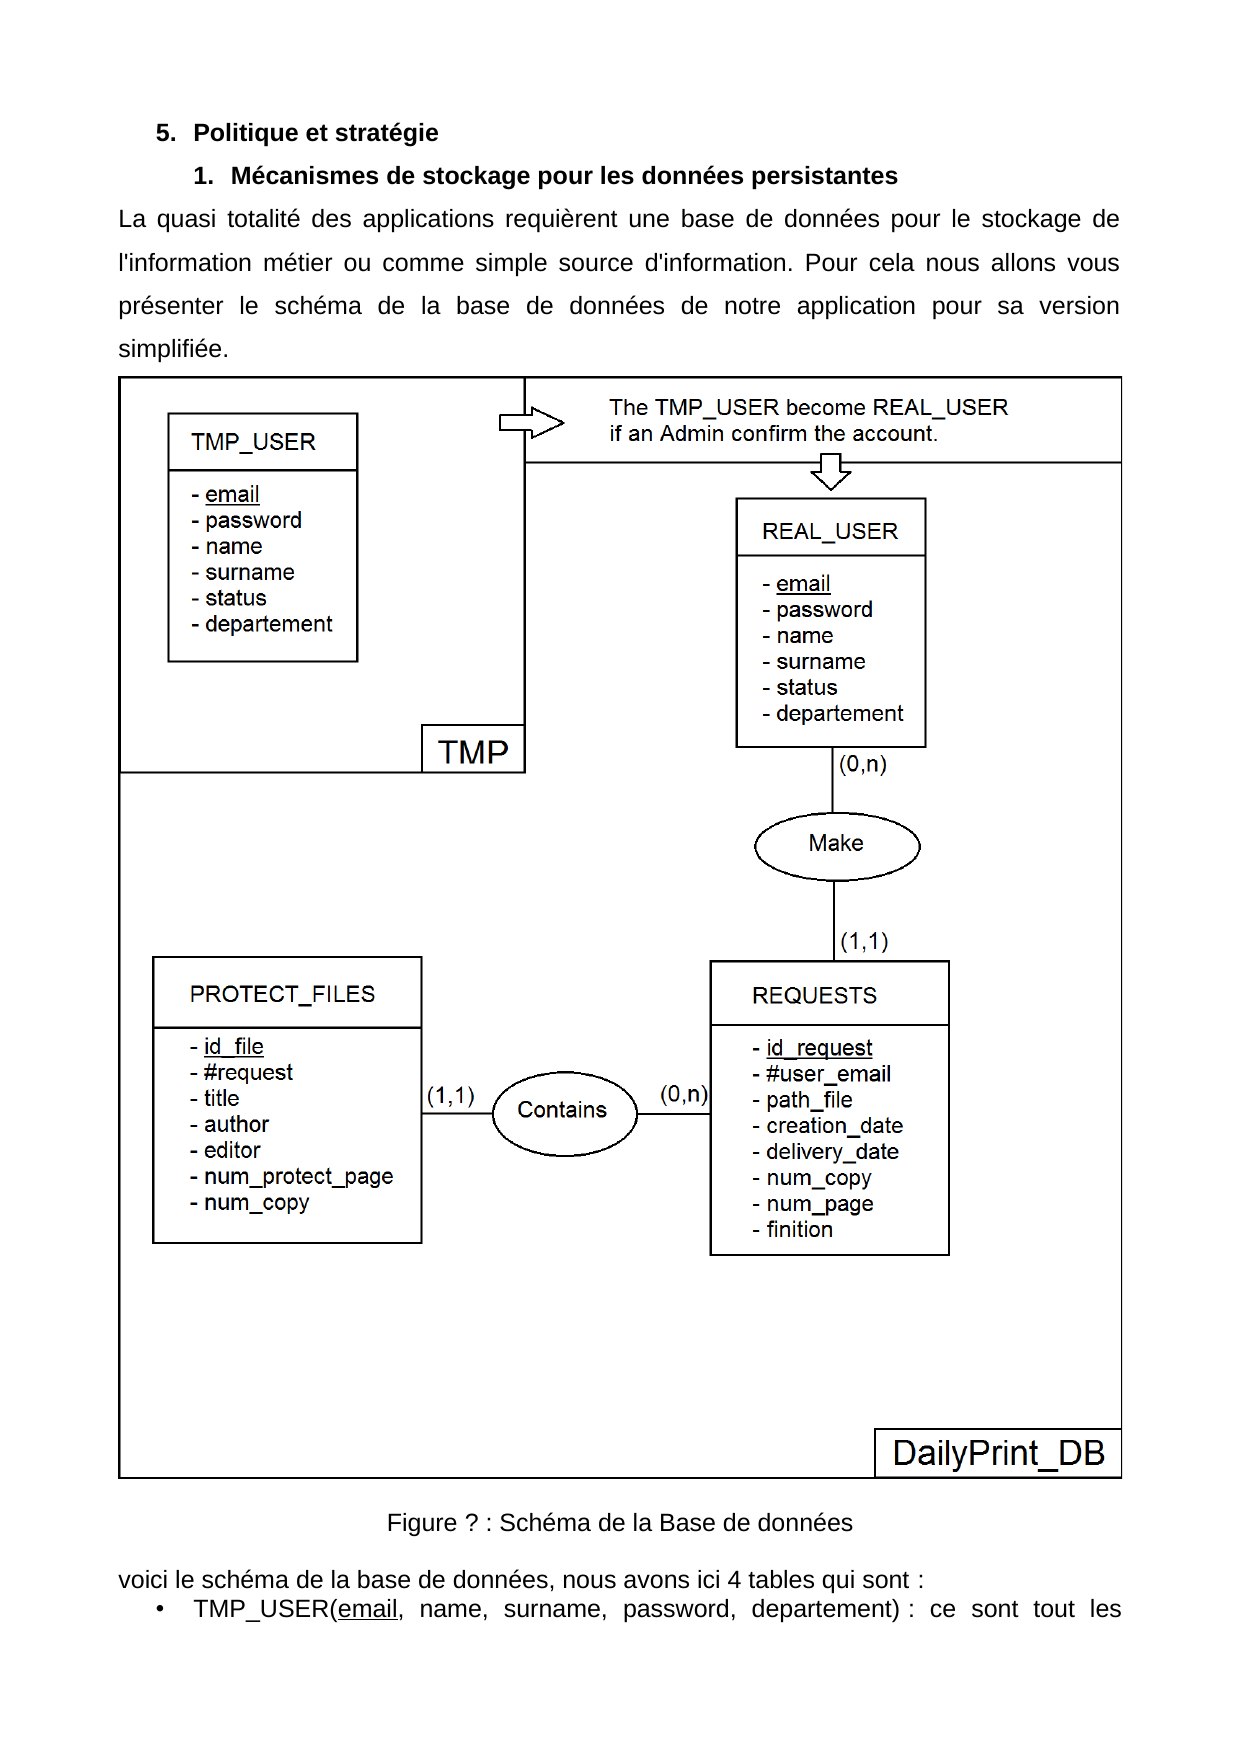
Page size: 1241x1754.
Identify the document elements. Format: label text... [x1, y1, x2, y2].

text Figure ? : Schéma de la Base de données [118, 1507, 1122, 1536]
list TMP_USER(email, name, surname, password, departement) : ce sont tout les [156, 1594, 1122, 1623]
text voici le schéma de la base de données, nous avons ici 4 tables qui sont : [118, 1565, 1122, 1594]
list Mécanismes de stockage pour les données persistantes [193, 161, 1122, 190]
list Politique et stratégie [156, 118, 1122, 147]
text La quasi totalité des applications requièrent une base de données pour le stockage de l'information métier ou comme simple source d'information. Pour cela nous allons vous présenter le schéma de la base de données de notre application pour sa version simplifiée. [118, 204, 1122, 362]
